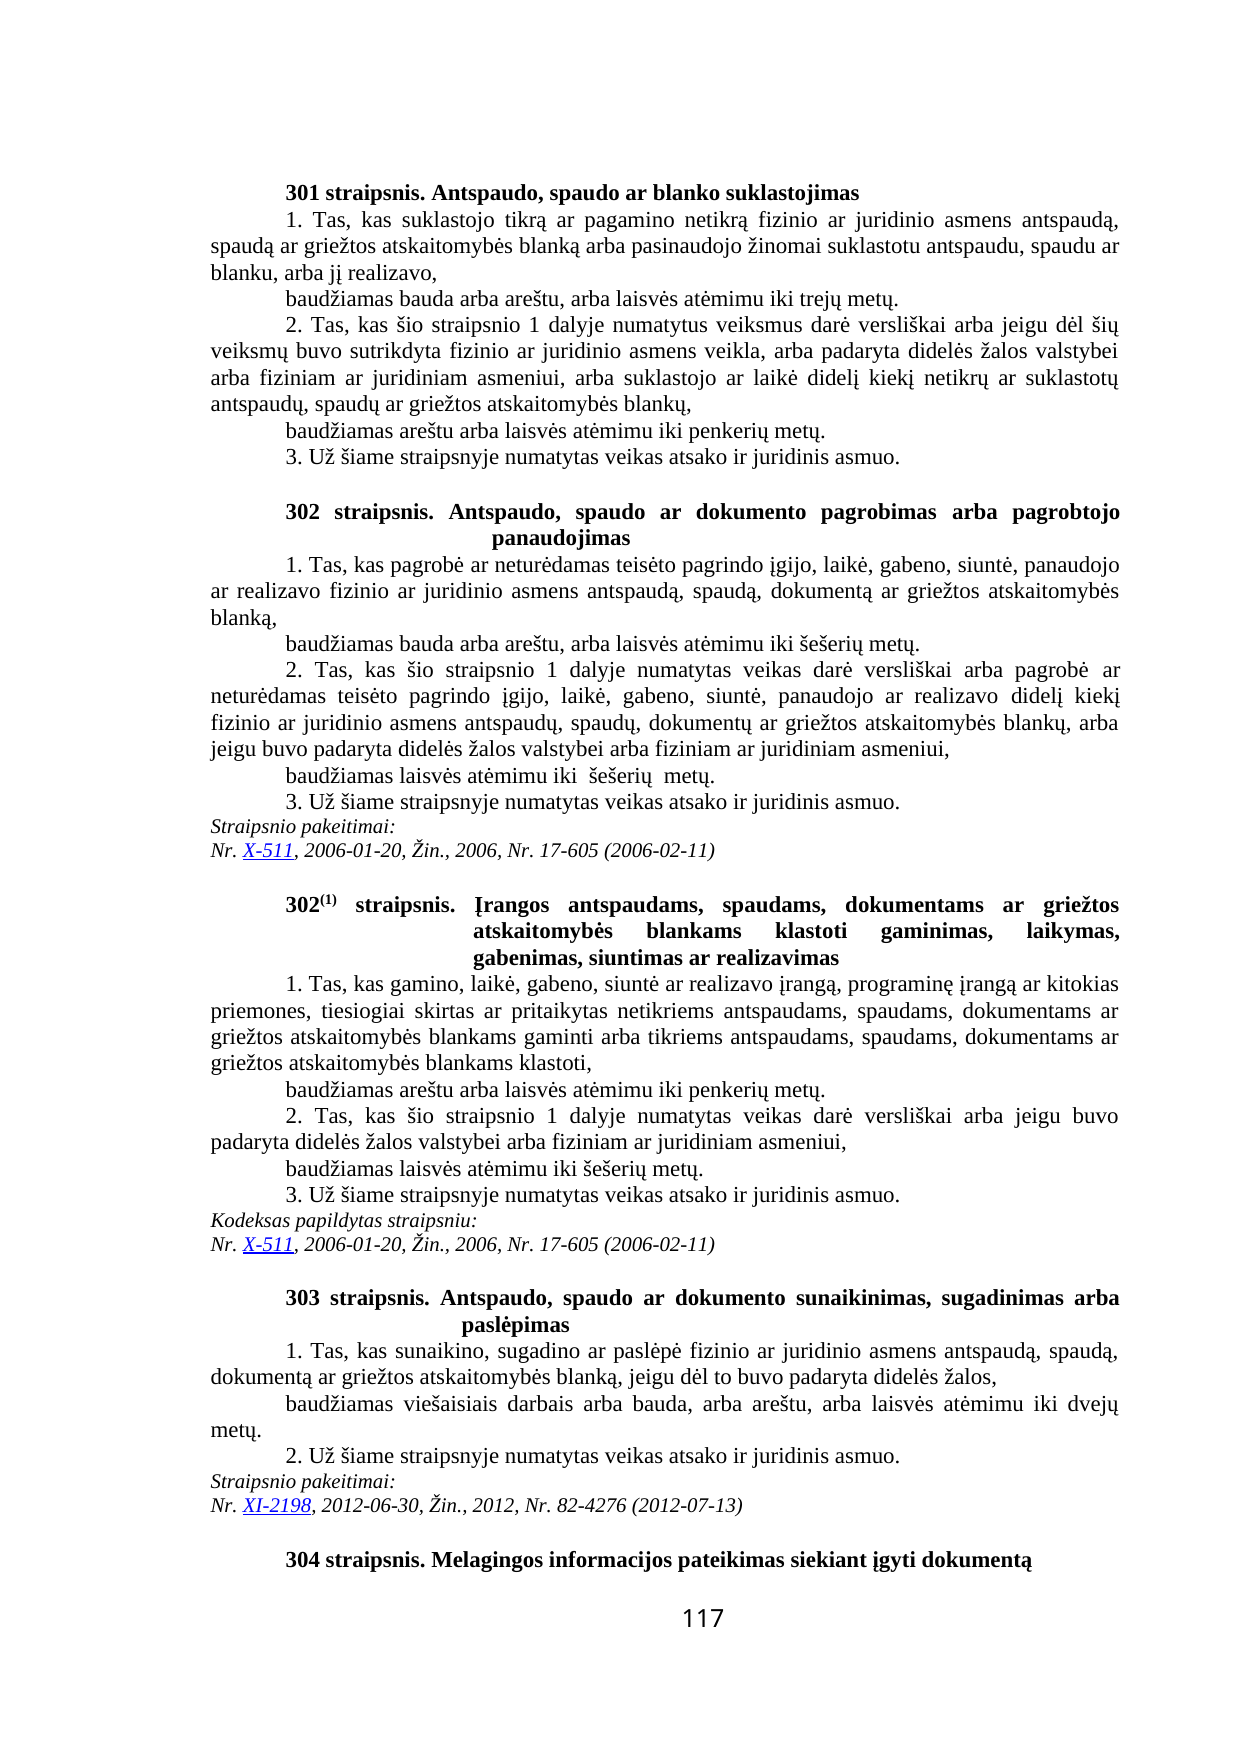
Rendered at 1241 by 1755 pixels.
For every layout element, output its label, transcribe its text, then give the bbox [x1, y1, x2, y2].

text 1. Tas, kas pagrobė ar neturėdamas teisėto pagrindo įgijo, laikė, gabeno, siuntė, panaudojo ar realizavo fizinio ar juridinio asmens antspaudą, spaudą, dokumentą ar griežtos atskaitomybės blanką, [210, 551, 1120, 630]
text Nr. X-511, 2006-01-20, Žin., 2006, Nr. 17-605 (2006-02-11) [210, 1232, 1120, 1256]
text 304 straipsnis. Melagingos informacijos pateikimas siekiant įgyti dokumentą [285, 1546, 1120, 1572]
text baudžiamas bauda arba areštu, arba laisvės atėmimu iki trejų metų. [210, 285, 1120, 311]
text 303 straipsnis. Antspaudo, spaudo ar dokumento sunaikinimas, sugadinimas arba paslėpimas [285, 1284, 1120, 1337]
text 302(1) straipsnis. Įrangos antspaudams, spaudams, dokumentams ar griežtos atskaitomybės blankams klastoti gaminimas, laikymas, gabenimas, siuntimas ar realizavimas [285, 891, 1120, 970]
text 3. Už šiame straipsnyje numatytas veikas atsako ir juridinis asmuo. [210, 788, 1120, 814]
text 2. Tas, kas šio straipsnio 1 dalyje numatytus veiksmus darė versliškai arba jeigu dėl šių veiksmų buvo sutrikdyta fizinio ar juridinio asmens veikla, arba padaryta didelės žalos valstybei arba fiziniam ar juridiniam asmeniui, arba suklastojo ar laikė didelį kiekį netikrų ar suklastotų antspaudų, spaudų ar griežtos atskaitomybės blankų, [210, 311, 1120, 417]
text baudžiamas bauda arba areštu, arba laisvės atėmimu iki šešerių metų. [210, 630, 1120, 656]
text baudžiamas laisvės atėmimu iki šešerių metų. [210, 1155, 1120, 1181]
text 302 straipsnis. Antspaudo, spaudo ar dokumento pagrobimas arba pagrobtojo panaudojimas [285, 498, 1120, 551]
text 1. Tas, kas gamino, laikė, gabeno, siuntė ar realizavo įrangą, programinę įrangą ar kitokias priemones, tiesiogiai skirtas ar pritaikytas netikriems antspaudams, spaudams, dokumentams ar griežtos atskaitomybės blankams gaminti arba tikriems antspaudams, spaudams, dokumentams ar griežtos atskaitomybės blankams klastoti, [210, 970, 1120, 1076]
text Straipsnio pakeitimai: [210, 1469, 1120, 1493]
text 3. Už šiame straipsnyje numatytas veikas atsako ir juridinis asmuo. [210, 1181, 1120, 1207]
text baudžiamas viešaisiais darbais arba bauda, arba areštu, arba laisvės atėmimu iki dvejų metų. [210, 1390, 1120, 1442]
text baudžiamas areštu arba laisvės atėmimu iki penkerių metų. [210, 417, 1120, 443]
text Nr. XI-2198, 2012-06-30, Žin., 2012, Nr. 82-4276 (2012-07-13) [210, 1493, 1120, 1517]
text Nr. X-511, 2006-01-20, Žin., 2006, Nr. 17-605 (2006-02-11) [210, 838, 1120, 862]
text 3. Už šiame straipsnyje numatytas veikas atsako ir juridinis asmuo. [210, 443, 1120, 469]
text 2. Tas, kas šio straipsnio 1 dalyje numatytas veikas darė versliškai arba pagrobė ar neturėdamas teisėto pagrindo įgijo, laikė, gabeno, siuntė, panaudojo ar realizavo didelį kiekį fizinio ar juridinio asmens antspaudų, spaudų, dokumentų ar griežtos atskaitomybės blankų, arba jeigu buvo padaryta didelės žalos valstybei arba fiziniam ar juridiniam asmeniui, [210, 656, 1120, 762]
text baudžiamas areštu arba laisvės atėmimu iki penkerių metų. [210, 1076, 1120, 1102]
text Straipsnio pakeitimai: [210, 814, 1120, 838]
text Kodeksas papildytas straipsniu: [210, 1207, 1120, 1232]
text 2. Tas, kas šio straipsnio 1 dalyje numatytas veikas darė versliškai arba jeigu buvo padaryta didelės žalos valstybei arba fiziniam ar juridiniam asmeniui, [210, 1102, 1120, 1155]
text baudžiamas laisvės atėmimu iki šešerių metų. [210, 762, 1120, 788]
text 1. Tas, kas sunaikino, sugadino ar paslėpė fizinio ar juridinio asmens antspaudą, spaudą, dokumentą ar griežtos atskaitomybės blanką, jeigu dėl to buvo padaryta didelės žalos, [210, 1337, 1120, 1390]
text 2. Už šiame straipsnyje numatytas veikas atsako ir juridinis asmuo. [210, 1442, 1120, 1469]
text 1. Tas, kas suklastojo tikrą ar pagamino netikrą fizinio ar juridinio asmens antspaudą, spaudą ar griežtos atskaitomybės blanką arba pasinaudojo žinomai suklastotu antspaudu, spaudu ar blanku, arba jį realizavo, [210, 206, 1120, 285]
text 301 straipsnis. Antspaudo, spaudo ar blanko suklastojimas [210, 179, 1120, 206]
